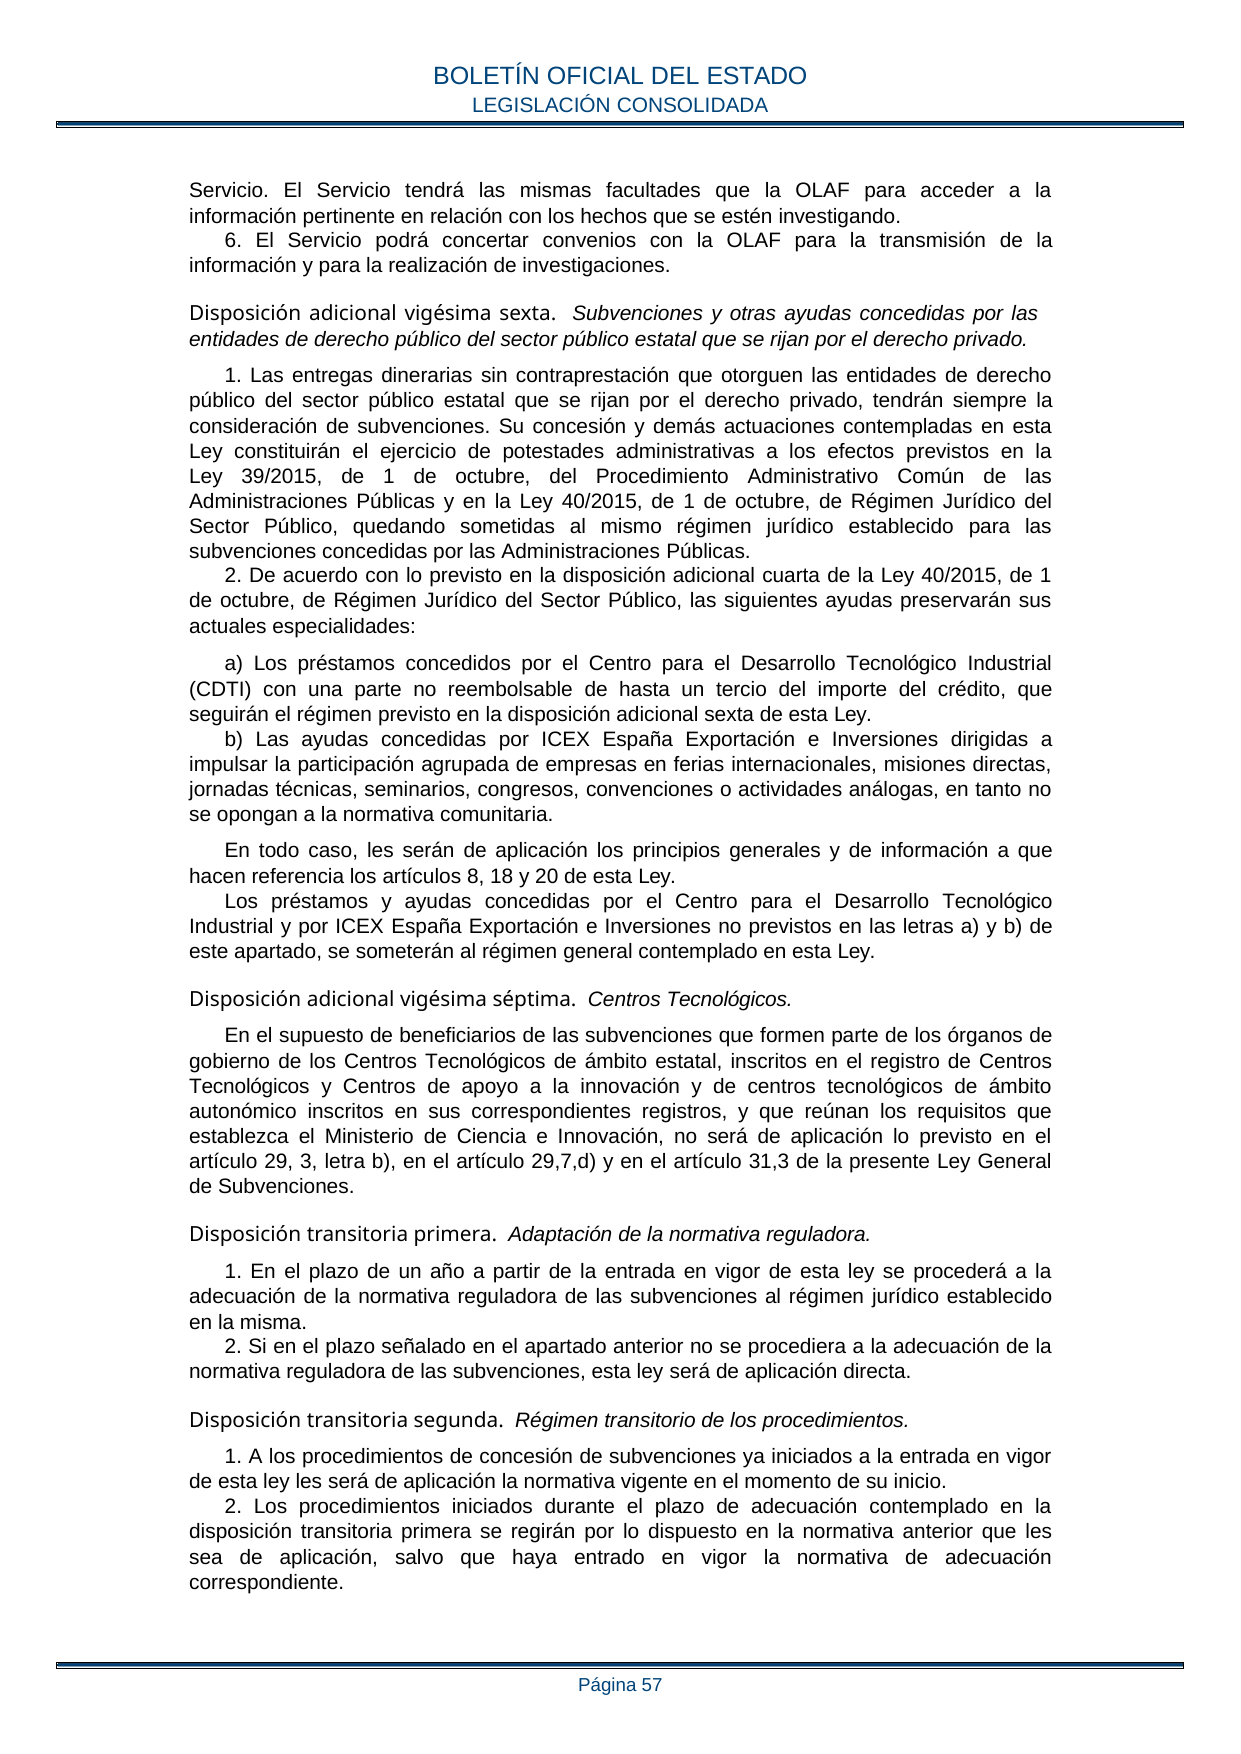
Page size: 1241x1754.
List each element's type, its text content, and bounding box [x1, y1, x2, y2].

text Ley constituirán el ejercicio de potestades administrativas a los efectos previstos en la [189, 438, 1076, 463]
text en la misma. [189, 1309, 1076, 1334]
text Disposición transitoria primera. Adaptación de la normativa reguladora. [189, 1218, 903, 1248]
text actuales especialidades: [189, 613, 1076, 638]
text b) Las ayudas concedidas por ICEX España Exportación e Inversiones dirigidas a [224, 726, 1076, 751]
text 6 [224, 223, 236, 248]
text 1. Las entregas dinerarias sin contraprestación que otorguen las entidades de derecho [224, 359, 1076, 384]
text 1 [224, 1254, 236, 1279]
text Disposición transitoria segunda. Régimen transitorio de los procedimientos. [189, 1403, 943, 1433]
text 2 [224, 559, 236, 584]
text sea de aplicación, salvo que haya entrado en vigor la normativa de adecuación [189, 1545, 1076, 1570]
text 2. Si en el plazo señalado en el apartado anterior no se procediera a la adecuación de la [224, 1329, 1076, 1359]
text Industrial y por ICEX España Exportación e Inversiones no previstos en las letras a) y b) de [189, 913, 1076, 938]
text Servicio. El Servicio tendrá las mismas facultades que la OLAF para acceder a la [189, 173, 1076, 203]
text entidades de derecho público del sector público estatal que se rijan por el derecho privado. [189, 327, 1076, 352]
text En el supuesto de beneficiarios de las subvenciones que formen parte de los órganos de [224, 1019, 1076, 1049]
text 1 [224, 1440, 236, 1465]
text establezca el Ministerio de Ciencia e Innovación, no será de aplicación lo previsto en el [189, 1124, 1076, 1149]
text 2 [224, 1490, 236, 1515]
text de Subvenciones. [189, 1174, 1076, 1199]
text . El Servicio podrá concertar convenios con la OLAF para la transmisión de la [236, 223, 1076, 253]
text Página 57 [578, 1670, 687, 1697]
text información pertinente en relación con los hechos que se estén investigando. [189, 203, 1076, 228]
text de esta ley les será de aplicación la normativa vigente en el momento de su inicio. [189, 1465, 972, 1495]
picture [57, 122, 1183, 127]
text artículo 29, 3, letra b), en el artículo 29,7,d) y en el artículo 31,3 de la presente Ley General [189, 1149, 1076, 1174]
text . En el plazo de un año a partir de la entrada en vigor de esta ley se procederá a la [236, 1254, 1076, 1279]
text consideración de subvenciones. Su concesión y demás actuaciones contempladas en esta [189, 413, 1076, 438]
text (CDTI) con una parte no reembolsable de hasta un tercio del importe del crédito, que [189, 676, 1076, 701]
text información y para la realización de investigaciones. [189, 248, 696, 278]
text BOLETÍN OFICIAL DEL ESTADO [433, 56, 832, 92]
picture [57, 1663, 1183, 1668]
text adecuación de la normativa reguladora de las subvenciones al régimen jurídico establecido [189, 1279, 1076, 1309]
text . A los procedimientos de concesión de subvenciones ya iniciados a la entrada en vigor [236, 1440, 1076, 1470]
text . De acuerdo con lo previsto en la disposición adicional cuarta de la Ley 40/2015, de 1 [236, 559, 1076, 584]
text normativa reguladora de las subvenciones, esta ley será de aplicación directa. [189, 1354, 936, 1384]
text este apartado, se someterán al régimen general contemplado en esta Ley. [189, 938, 1076, 963]
text hacen referencia los artículos 8, 18 y 20 de esta Ley. [189, 863, 1076, 888]
text gobierno de los Centros Tecnológicos de ámbito estatal, inscritos en el registro de Centros [189, 1049, 1076, 1074]
text público del sector público estatal que se rijan por el derecho privado, tendrán siempre la [189, 384, 1076, 413]
text se opongan a la normativa comunitaria. [189, 801, 1076, 826]
text . Los procedimientos iniciados durante el plazo de adecuación contemplado en la [236, 1490, 1076, 1515]
text En todo caso, les serán de aplicación los principios generales y de información a que [224, 834, 1076, 863]
text jornadas técnicas, seminarios, congresos, convenciones o actividades análogas, en tanto no [189, 776, 1076, 801]
text subvenciones concedidas por las Administraciones Públicas. [189, 538, 1076, 563]
text de octubre, de Régimen Jurídico del Sector Público, las siguientes ayudas preservarán sus [189, 584, 1076, 613]
text impulsar la participación agrupada de empresas en ferias internacionales, misiones directas, [189, 751, 1076, 776]
text autonómico inscritos en sus correspondientes registros, y que reúnan los requisitos que [189, 1099, 1076, 1124]
text Disposición adicional vigésima séptima. Centros Tecnológicos. [189, 982, 830, 1012]
text seguirán el régimen previsto en la disposición adicional sexta de esta Ley. [189, 701, 1076, 726]
text Disposición adicional vigésima sexta. Subvenciones y otras ayudas concedidas por las [189, 297, 1076, 327]
text Ley 39/2015, de 1 de octubre, del Procedimiento Administrativo Común de las [189, 463, 1076, 488]
text Administraciones Públicas y en la Ley 40/2015, de 1 de octubre, de Régimen Jurídico del [189, 488, 1076, 513]
text correspondiente. [189, 1570, 1076, 1595]
text Tecnológicos y Centros de apoyo a la innovación y de centros tecnológicos de ámbito [189, 1074, 1076, 1099]
text a) Los préstamos concedidos por el Centro para el Desarrollo Tecnológico Industrial [224, 646, 1076, 676]
text Sector Público, quedando sometidas al mismo régimen jurídico establecido para las [189, 513, 1076, 538]
text LEGISLACIÓN CONSOLIDADA [472, 89, 793, 118]
text disposición transitoria primera se regirán por lo dispuesto en la normativa anterior que les [189, 1515, 1076, 1545]
text Los préstamos y ayudas concedidas por el Centro para el Desarrollo Tecnológico [224, 888, 1076, 913]
